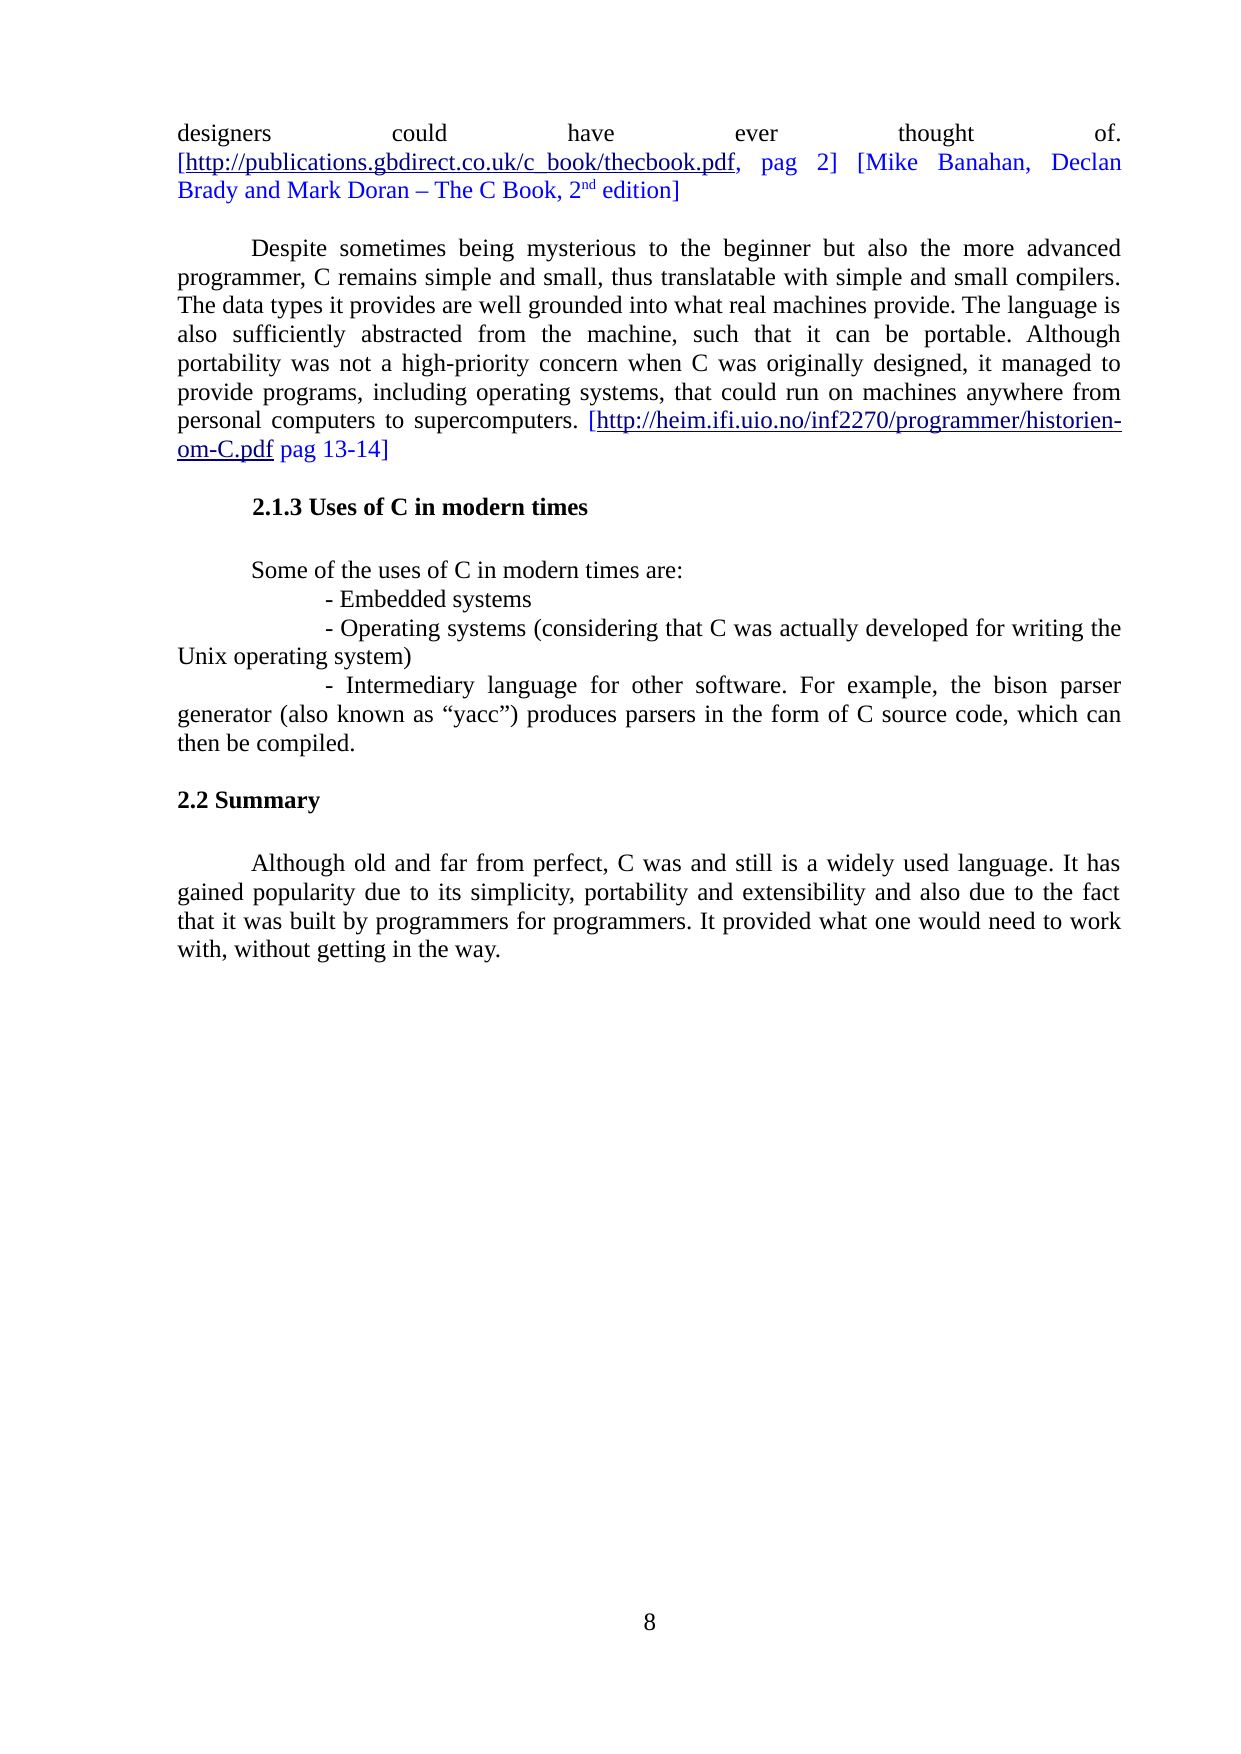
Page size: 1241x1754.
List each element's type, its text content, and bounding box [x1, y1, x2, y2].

text - Embedded systems [177, 584, 1122, 613]
subtitle 2.2 Summary [177, 785, 1122, 814]
subtitle 2.1.3 Uses of C in modern times [177, 492, 1122, 521]
text - Intermediary language for other software. For example, the bison parser generator (also known as “yacc”) produces parsers in the form of C source code, which can then be compiled. [177, 670, 1122, 756]
text Although old and far from perfect, C was and still is a widely used language. It has gained popularity due to its simplicity, portability and extensibility and also due to the fact that it was built by programmers for programmers. It provided what one would need to work with, without getting in the way. [177, 848, 1122, 963]
text Despite sometimes being mysterious to the beginner but also the more advanced programmer, C remains simple and small, thus translatable with simple and small compilers. The data types it provides are well grounded into what real machines provide. The language is also sufficiently abstracted from the machine, such that it can be portable. Although portability was not a high-priority concern when C was originally designed, it managed to provide programs, including operating systems, that could run on machines anywhere from personal computers to supercomputers. [http://heim.ifi.uio.no/inf2270/programmer/historien-om-C.pdf pag 13-14] [177, 233, 1122, 463]
text Some of the uses of C in modern times are: [177, 555, 1122, 584]
text - Operating systems (considering that C was actually developed for writing the Unix operating system) [177, 613, 1122, 670]
text designers could have ever thought of. [http://publications.gbdirect.co.uk/c_book/thecbook.pdf, pag 2] [Mike Banahan, Declan Brady and Mark Doran – The C Book, 2nd edition] [177, 118, 1122, 204]
